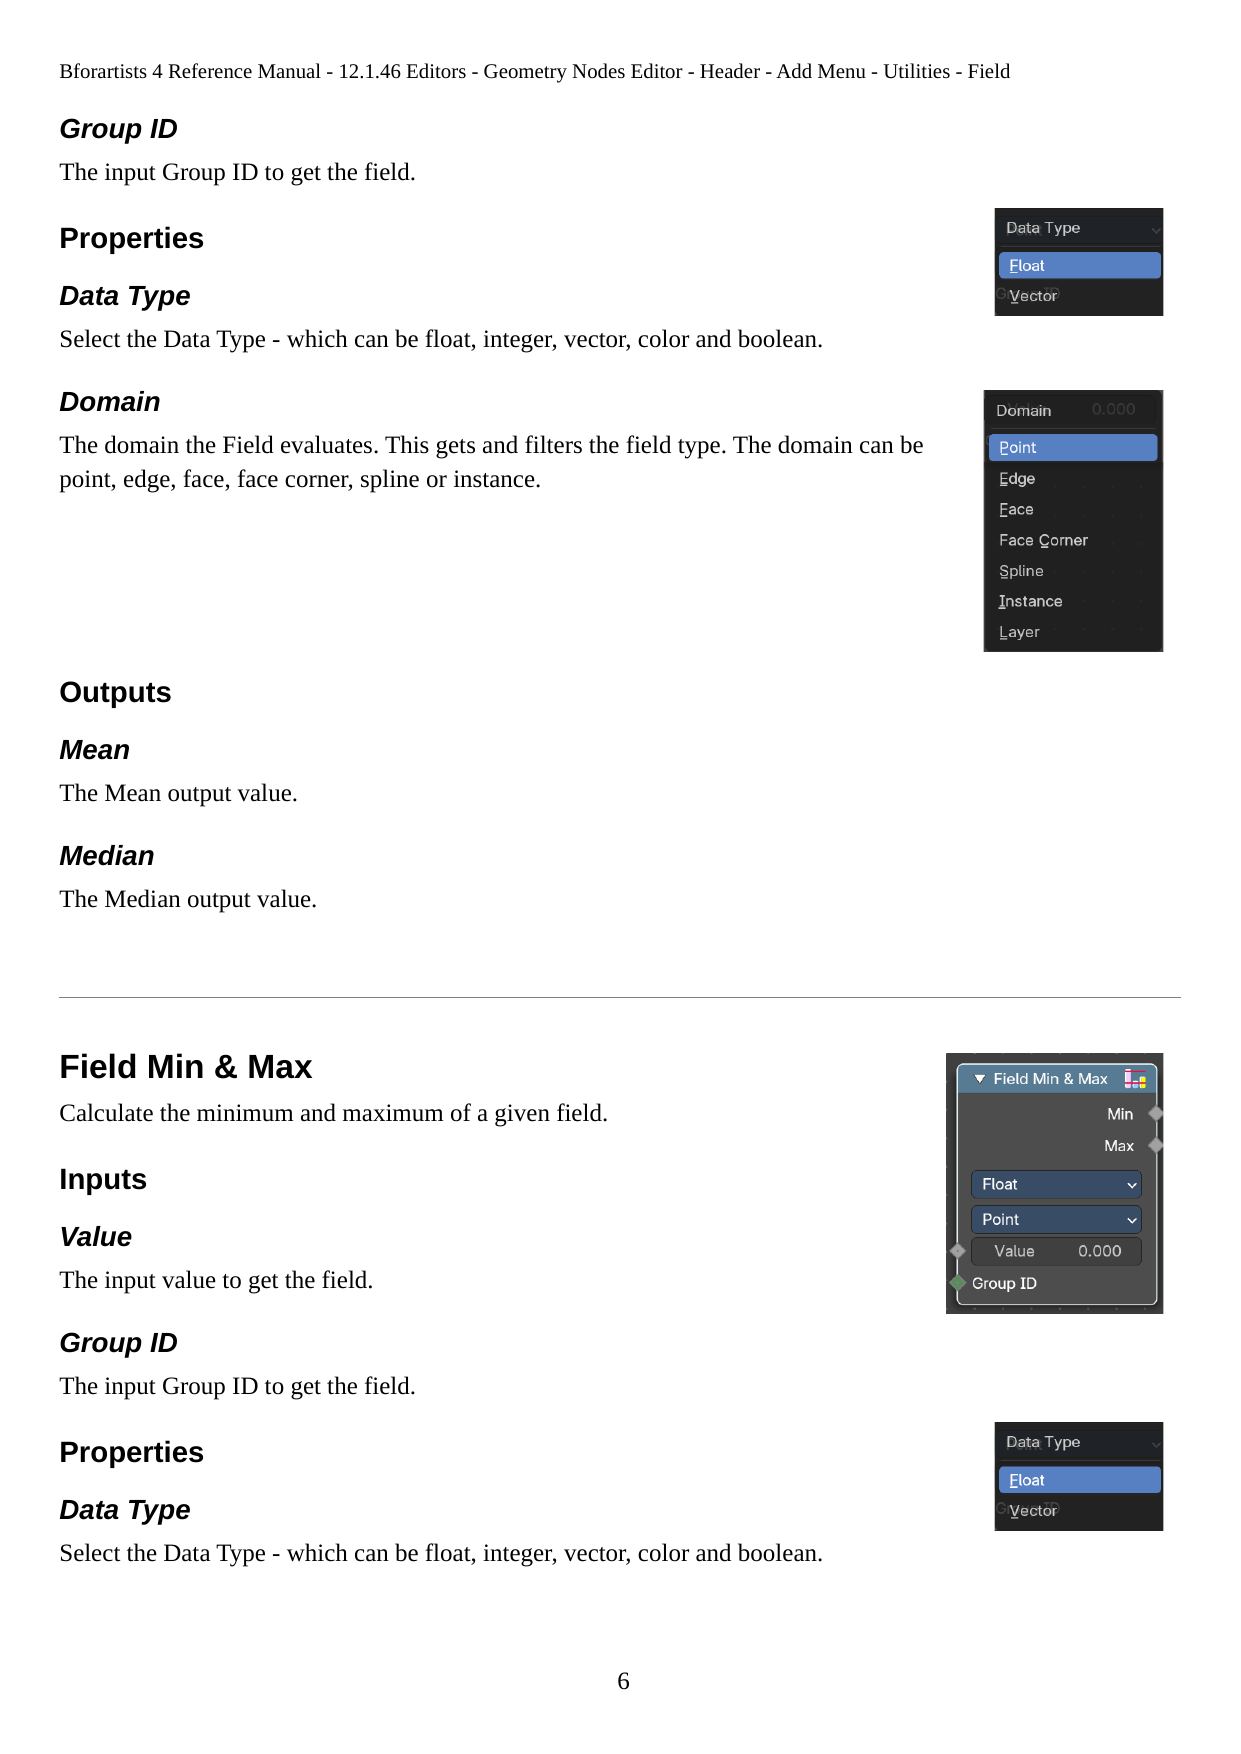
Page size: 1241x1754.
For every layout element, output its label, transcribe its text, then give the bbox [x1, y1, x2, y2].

subtitle Properties [59, 221, 994, 254]
subtitle [1164, 1221, 1181, 1253]
text The input Group ID to get the field. [59, 157, 1181, 186]
text The Mean output value. [59, 778, 1181, 807]
subtitle Data Type [59, 1493, 994, 1525]
picture [994, 1422, 1164, 1531]
text Select the Data Type - which can be float, integer, vector, color and boolean. [59, 1538, 1181, 1567]
text Select the Data Type - which can be float, integer, vector, color and boolean. [59, 324, 1181, 352]
subtitle Data Type [59, 279, 994, 311]
text The input value to get the field. [59, 1265, 946, 1294]
subtitle [1164, 1435, 1181, 1468]
picture [994, 208, 1164, 316]
subtitle Mean [59, 734, 1181, 766]
subtitle Field Min & Max [59, 1047, 1181, 1086]
subtitle Domain [59, 385, 1181, 417]
subtitle Properties [59, 1435, 994, 1468]
text The domain the Field evaluates. This gets and filters the field type. The domain can be point, edge, face, face corner, spline or instance. [59, 430, 983, 493]
subtitle Group ID [59, 1327, 1181, 1358]
text The input Group ID to get the field. [59, 1371, 1181, 1400]
subtitle Median [59, 840, 1181, 872]
subtitle Value [59, 1221, 946, 1253]
text The Median output value. [59, 884, 1181, 913]
picture [946, 1053, 1164, 1314]
subtitle Group ID [59, 113, 1181, 144]
subtitle [1164, 279, 1181, 311]
picture [983, 390, 1164, 652]
subtitle Inputs [59, 1162, 946, 1196]
subtitle [1164, 221, 1181, 254]
text Calculate the minimum and maximum of a given field. [59, 1098, 946, 1127]
subtitle [1164, 1162, 1181, 1196]
subtitle Outputs [59, 675, 1181, 709]
subtitle [1164, 1493, 1181, 1525]
